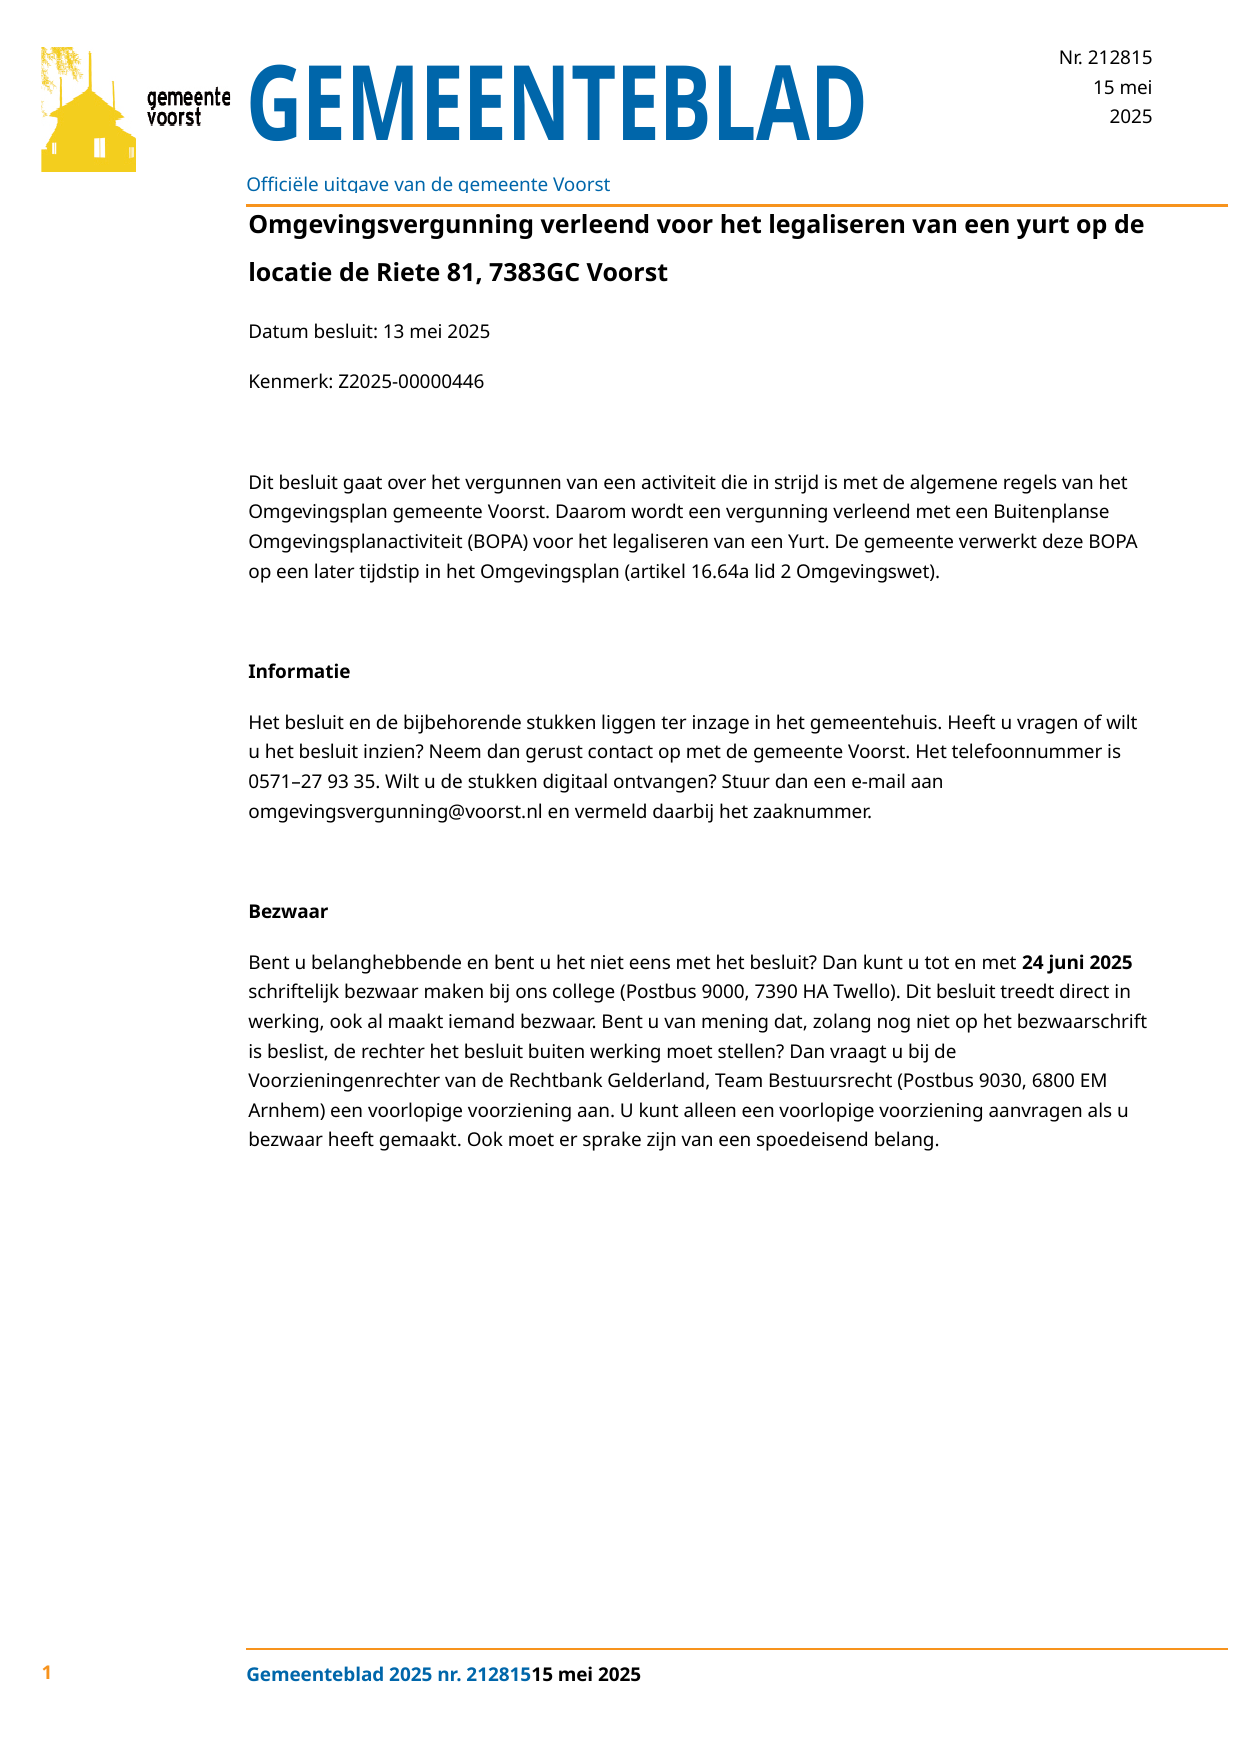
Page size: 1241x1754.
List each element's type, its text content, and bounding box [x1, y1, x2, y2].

text Bezwaar [248, 899, 1152, 924]
text Dit besluit gaat over het vergunnen van een activiteit die in strijd is met de algemene regels van het Omgevingsplan gemeente Voorst. Daarom wordt een vergunning verleend met een Buitenplanse Omgevingsplanactiviteit (BOPA) voor het legaliseren van een Yurt. De gemeente verwerkt deze BOPA op een later tijdstip in het Omgevingsplan (artikel 16.64a lid 2 Omgevingswet). [248, 469, 1152, 584]
text Datum besluit: 13 mei 2025 [248, 318, 1152, 344]
text Het besluit en de bijbehorende stukken liggen ter inzage in het gemeentehuis. Heeft u vragen of wilt u het besluit inzien? Neem dan gerust contact op met de gemeente Voorst. Het telefoonnummer is 0571–27 93 35. Wilt u de stukken digitaal ontvangen? Stuur dan een e-mail aan omgevingsvergunning@voorst.nl en vermeld daarbij het zaaknummer. [248, 709, 1152, 824]
picture [41, 47, 231, 172]
text Omgevingsvergunning verleend voor het legaliseren van een yurt op de locatie de Riete 81, 7383GC Voorst [248, 207, 1152, 288]
text Kenmerk: Z2025-00000446 [248, 368, 1152, 394]
text Informatie [248, 659, 1152, 684]
text Bent u belanghebbende en bent u het niet eens met het besluit? Dan kunt u tot en met 24 juni 2025 schriftelijk bezwaar maken bij ons college (Postbus 9000, 7390 HA Twello). Dit besluit treedt direct in werking, ook al maakt iemand bezwaar. Bent u van mening dat, zolang nog niet op het bezwaarschrift is beslist, de rechter het besluit buiten werking moet stellen? Dan vraagt u bij de Voorzieningenrechter van de Rechtbank Gelderland, Team Bestuursrecht (Postbus 9030, 6800 EM Arnhem) een voorlopige voorziening aan. U kunt alleen een voorlopige voorziening aanvragen als u bezwaar heeft gemaakt. Ook moet er sprake zijn van een spoedeisend belang. [248, 949, 1152, 1152]
